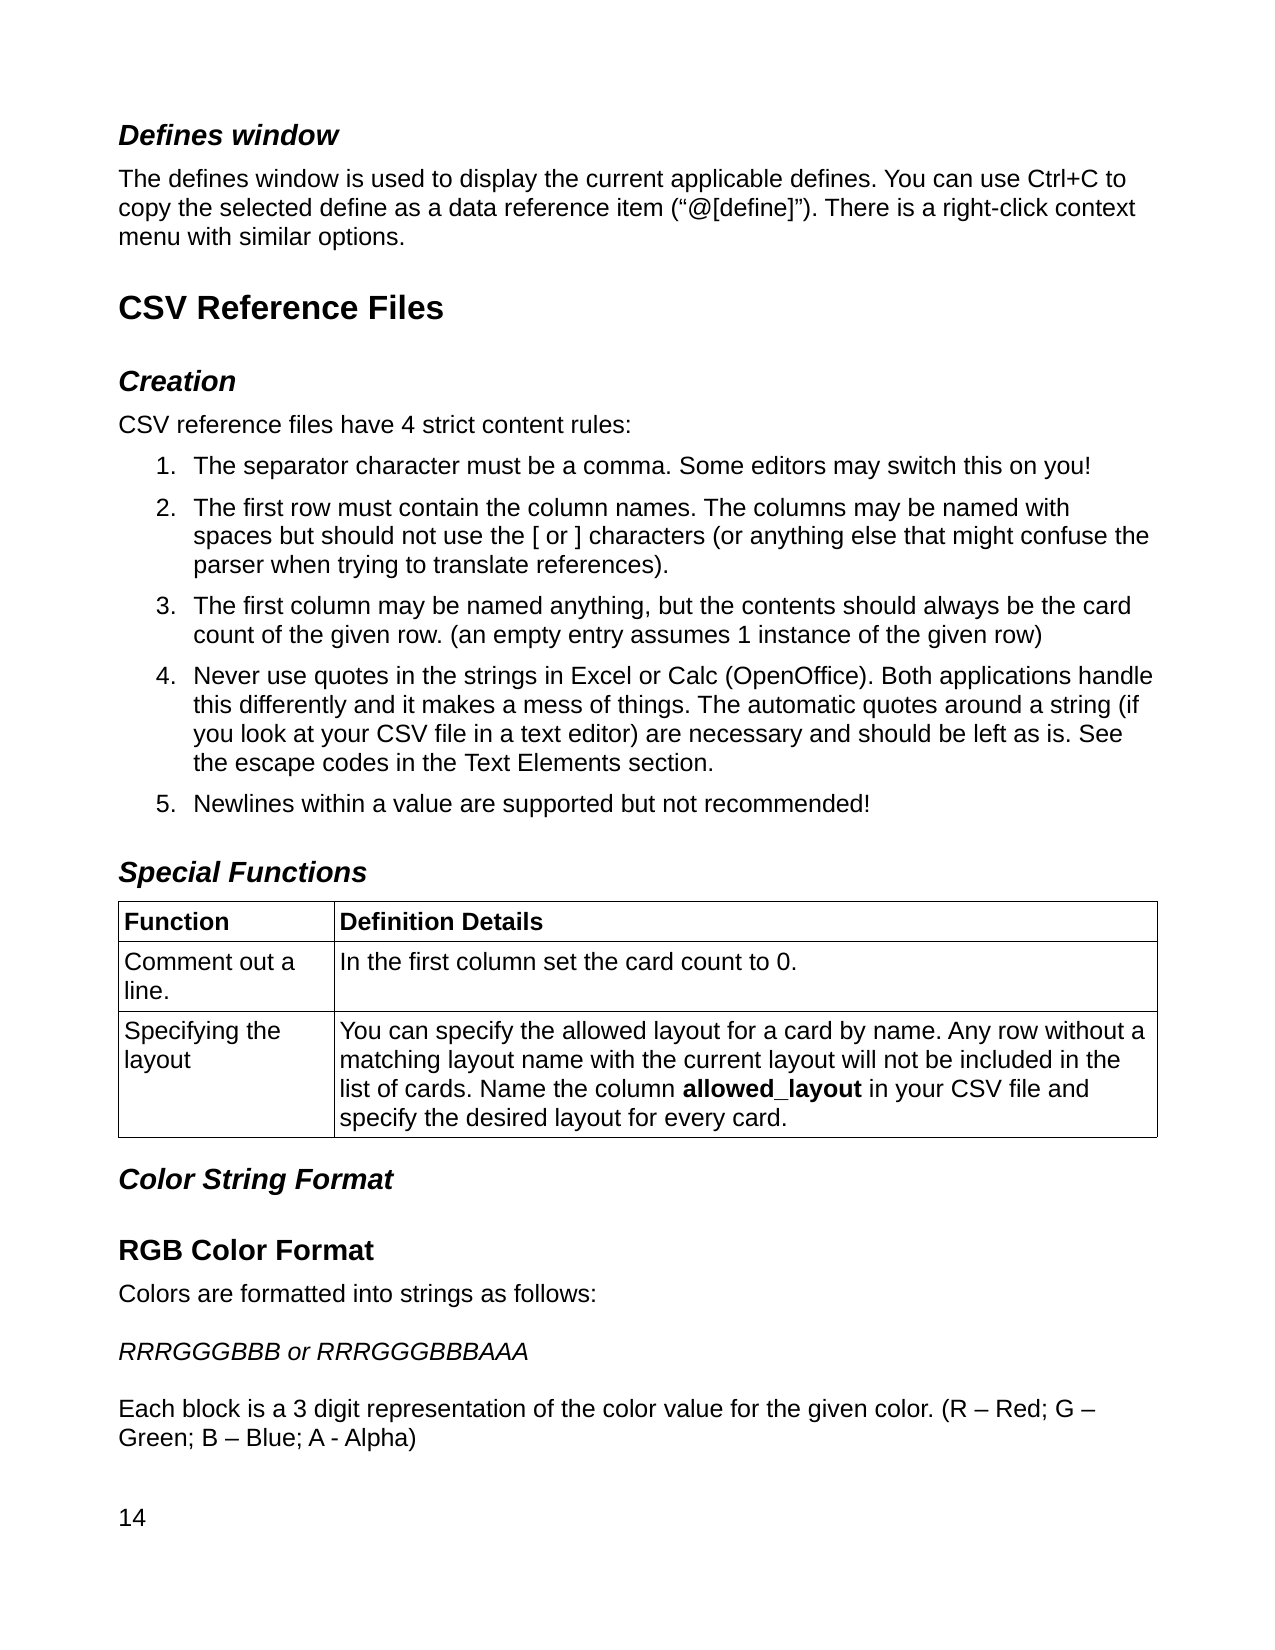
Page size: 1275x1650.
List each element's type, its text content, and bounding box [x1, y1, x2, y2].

subtitle CSV Reference Files [118, 288, 1157, 327]
text RRRGGGBBB or RRRGGGBBBAAA [118, 1337, 1157, 1366]
subtitle Special Functions [118, 855, 1157, 889]
subtitle RGB Color Format [118, 1233, 1157, 1267]
table_cell In the first column set the card count to 0. [335, 942, 1157, 1011]
text Colors are formatted into strings as follows: [118, 1279, 1157, 1308]
subtitle Defines window [118, 118, 1157, 152]
table_cell Specifying the layout [119, 1012, 334, 1137]
text CSV reference files have 4 strict content rules: [118, 410, 1157, 439]
text Each block is a 3 digit representation of the color value for the given color. (R – Red; G – Green; B – Blue; A - Alpha) [118, 1394, 1157, 1452]
list The separator character must be a comma. Some editors may switch this on you! [156, 451, 1157, 480]
list The first row must contain the column names. The columns may be named with spaces but should not use the [ or ] characters (or anything else that might confuse the parser when trying to translate references). [156, 493, 1157, 579]
table_cell Comment out a line. [119, 942, 334, 1011]
list Newlines within a value are supported but not recommended! [156, 789, 1157, 818]
subtitle Creation [118, 364, 1157, 398]
subtitle Color String Format [118, 1162, 1157, 1196]
table_header Function [119, 902, 334, 941]
list Never use quotes in the strings in Excel or Calc (OpenOffice). Both applications handle this differently and it makes a mess of things. The automatic quotes around a string (if you look at your CSV file in a text editor) are necessary and should be left as is. See the escape codes in the Text Elements section. [156, 661, 1157, 776]
table_cell You can specify the allowed layout for a card by name. Any row without a matching layout name with the current layout will not be included in the list of cards. Name the column allowed_layout in your CSV file and specify the desired layout for every card. [335, 1012, 1157, 1137]
text The defines window is used to display the current applicable defines. You can use Ctrl+C to copy the selected define as a data reference item (“@[define]”). There is a right-click context menu with similar options. [118, 164, 1157, 250]
list The first column may be named anything, but the contents should always be the card count of the given row. (an empty entry assumes 1 instance of the given row) [156, 591, 1157, 649]
table_header Definition Details [335, 902, 1157, 941]
